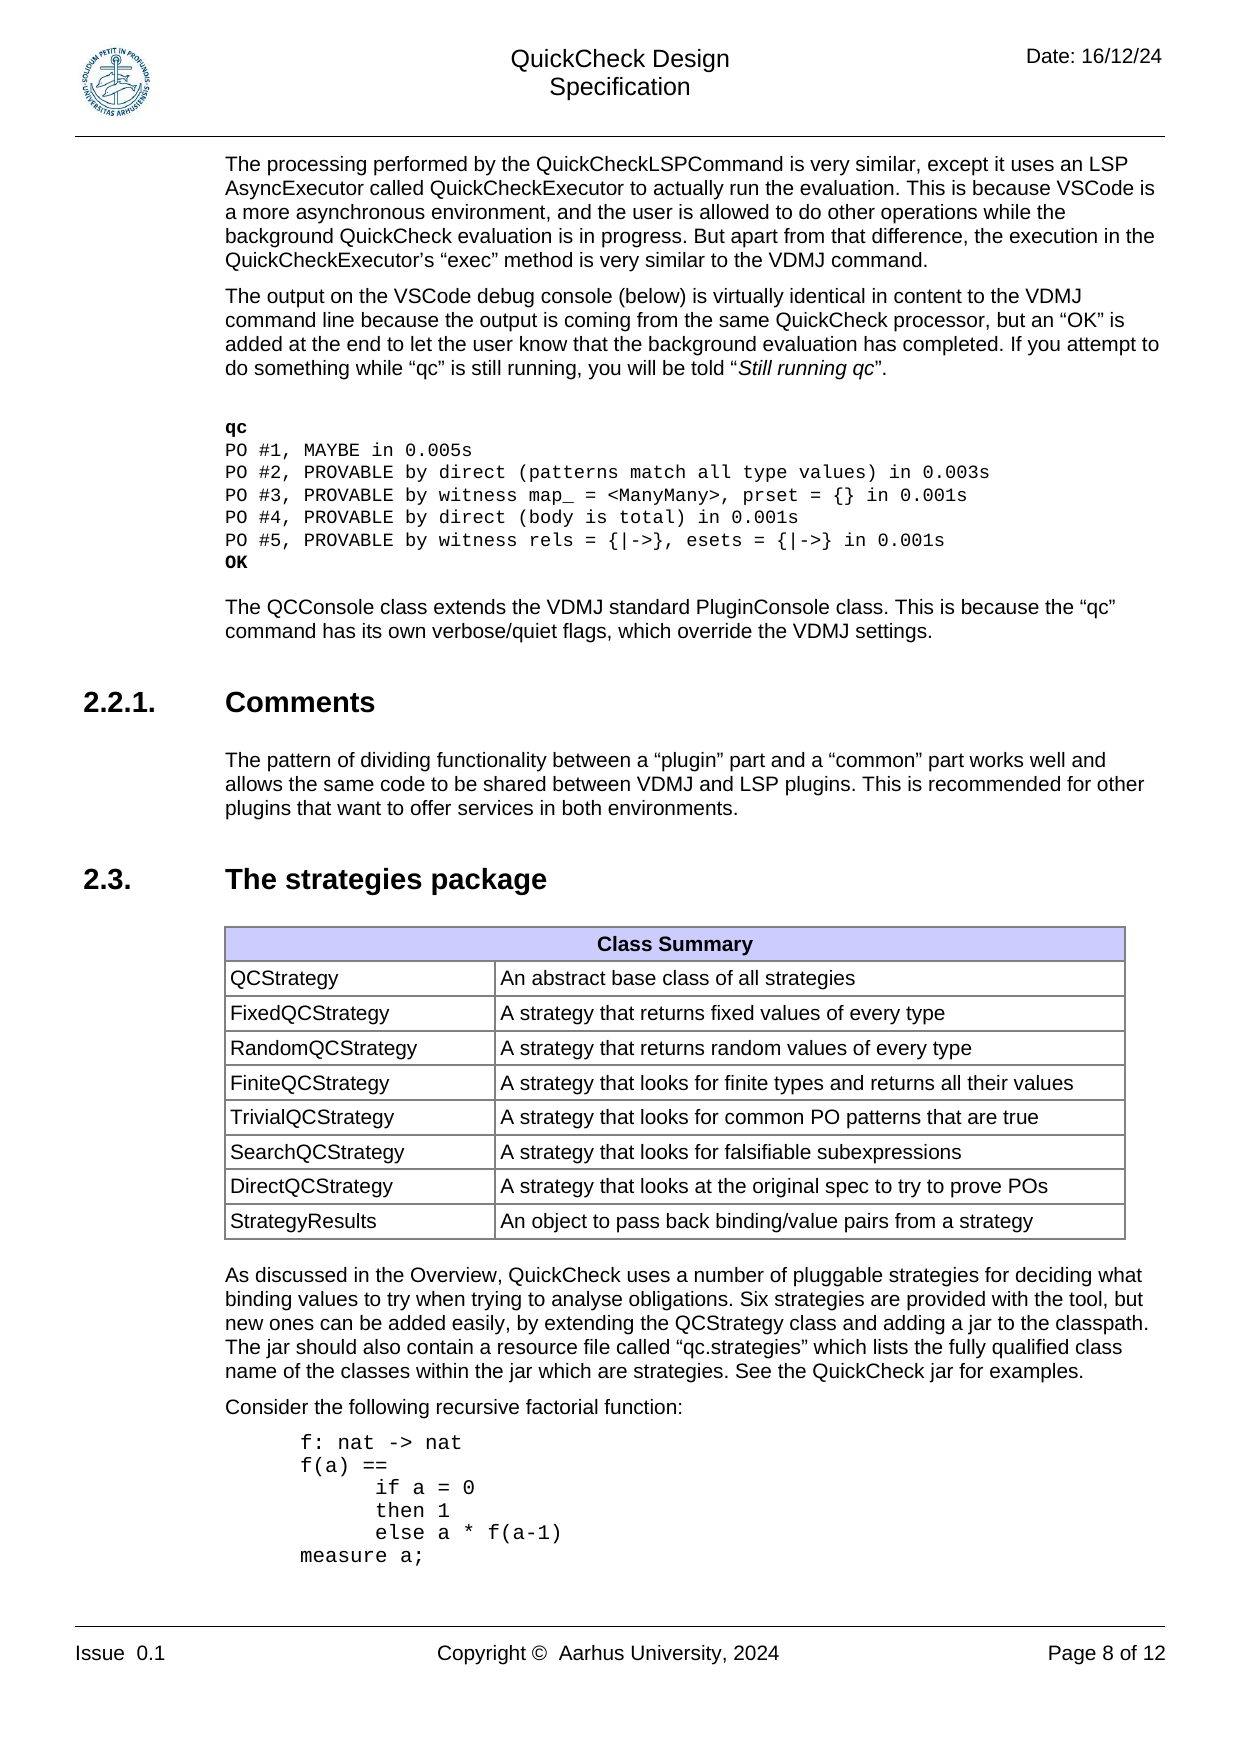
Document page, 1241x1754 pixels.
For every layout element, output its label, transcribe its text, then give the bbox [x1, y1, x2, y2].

subtitle The strategies package [75, 863, 1165, 896]
table_cell TrivialQCStrategy [226, 1101, 494, 1134]
text The QCConsole class extends the VDMJ standard PluginConsole class. This is because the “qc” command has its own verbose/quiet flags, which override the VDMJ settings. [225, 596, 1165, 643]
table_cell QCStrategy [226, 962, 494, 995]
subtitle Comments [75, 686, 1165, 718]
text PO #3, PROVABLE by witness map_ = <ManyMany>, prset = {} in 0.001s [225, 483, 1165, 506]
table_cell A strategy that looks for finite types and returns all their values [496, 1066, 1124, 1099]
table_cell SearchQCStrategy [226, 1136, 494, 1168]
text The pattern of dividing functionality between a “plugin” part and a “common” part works well and allows the same code to be shared between VDMJ and LSP plugins. This is recommended for other plugins that want to offer services in both environments. [225, 748, 1165, 820]
text Consider the following recursive factorial function: [225, 1395, 1165, 1419]
text The output on the VSCode debug console (below) is virtually identical in content to the VDMJ command line because the output is coming from the same QuickCheck processor, but an “OK” is added at the end to let the user know that the background evaluation has completed. If you attempt to do something while “qc” is still running, you will be told “Still running qc”. [225, 285, 1165, 381]
table_cell An object to pass back binding/value pairs from a strategy [496, 1205, 1124, 1238]
text OK [225, 551, 1165, 573]
text qc [225, 416, 1165, 438]
table_cell An abstract base class of all strategies [496, 962, 1124, 995]
table_cell FixedQCStrategy [226, 997, 494, 1029]
text PO #2, PROVABLE by direct (patterns match all type values) in 0.003s [225, 461, 1165, 483]
text f(a) == [225, 1454, 1165, 1477]
text The processing performed by the QuickCheckLSPCommand is very similar, except it uses an LSP AsyncExecutor called QuickCheckExecutor to actually run the evaluation. This is because VSCode is a more asynchronous environment, and the user is allowed to do other operations while the background QuickCheck evaluation is in progress. But apart from that difference, the execution in the QuickCheckExecutor’s “exec” method is very similar to the VDMJ command. [225, 152, 1165, 272]
table_header Class Summary [226, 928, 1124, 960]
table_cell RandomQCStrategy [226, 1032, 494, 1064]
text PO #5, PROVABLE by witness rels = {|->}, esets = {|->} in 0.001s [225, 528, 1165, 551]
table_cell A strategy that returns fixed values of every type [496, 997, 1124, 1029]
table_cell FiniteQCStrategy [226, 1066, 494, 1099]
text f: nat -> nat [225, 1432, 1165, 1454]
text measure a; [225, 1544, 1165, 1567]
table_cell A strategy that looks for falsifiable subexpressions [496, 1136, 1124, 1168]
table_cell A strategy that returns random values of every type [496, 1032, 1124, 1064]
text if a = 0 [225, 1477, 1165, 1499]
table_cell A strategy that looks at the original spec to try to prove POs [496, 1170, 1124, 1203]
text As discussed in the Overview, QuickCheck uses a number of pluggable strategies for deciding what binding values to try when trying to analyse obligations. Six strategies are provided with the tool, but new ones can be added easily, by extending the QCStrategy class and adding a jar to the classpath. The jar should also contain a resource file called “qc.strategies” which lists the fully qualified class name of the classes within the jar which are strategies. See the QuickCheck jar for examples. [225, 1263, 1165, 1383]
text then 1 [225, 1499, 1165, 1522]
table_cell DirectQCStrategy [226, 1170, 494, 1203]
text PO #1, MAYBE in 0.005s [225, 438, 1165, 461]
picture [78, 44, 153, 120]
text else a * f(a-1) [225, 1522, 1165, 1544]
table_cell StrategyResults [226, 1205, 494, 1238]
text PO #4, PROVABLE by direct (body is total) in 0.001s [225, 506, 1165, 528]
table_cell A strategy that looks for common PO patterns that are true [496, 1101, 1124, 1134]
